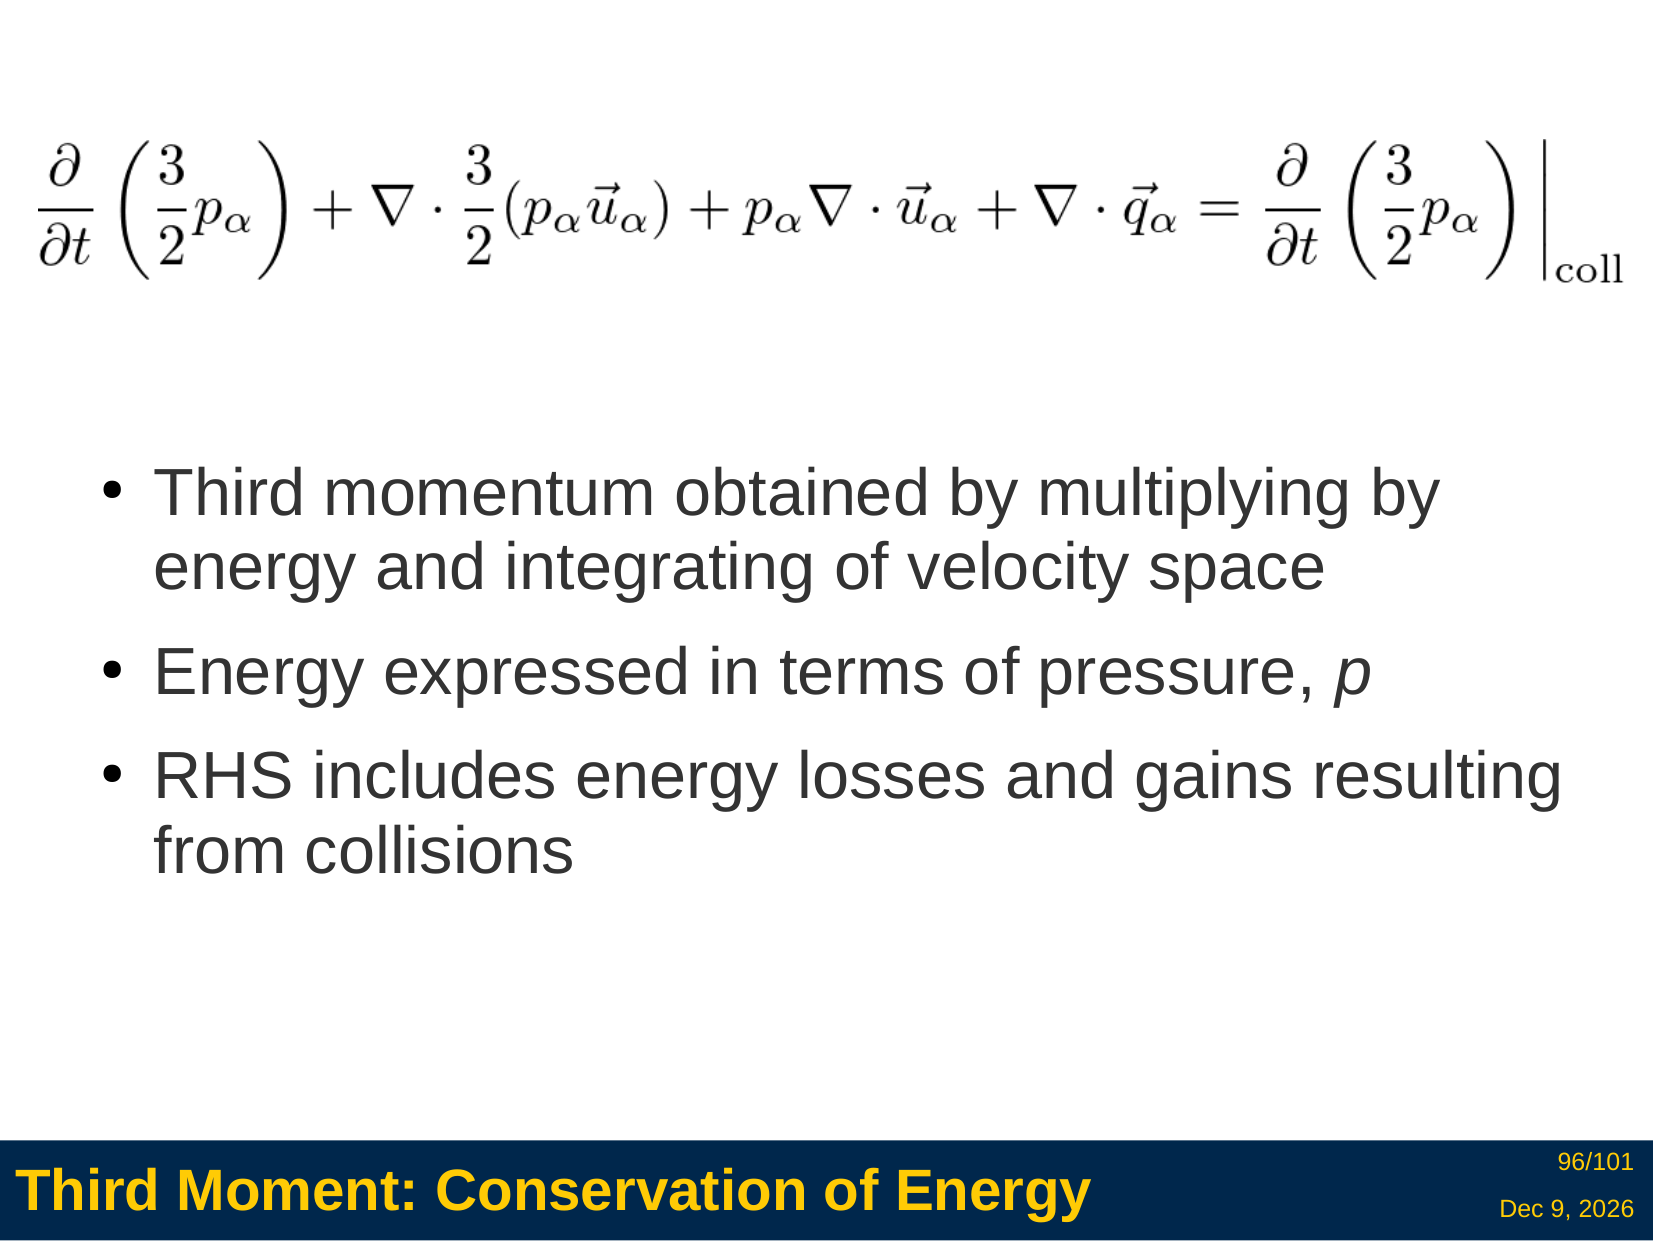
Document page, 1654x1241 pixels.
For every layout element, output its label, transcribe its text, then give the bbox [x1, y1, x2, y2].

list Third momentum obtained by multiplying by energy and integrating of velocity space Energy expressed in terms of pressure, p RHS includes energy losses and gains resulting from collisions [82, 311, 1571, 1031]
title Third Moment: Conservation of Energy [14, 1140, 1380, 1241]
picture [38, 139, 1624, 284]
